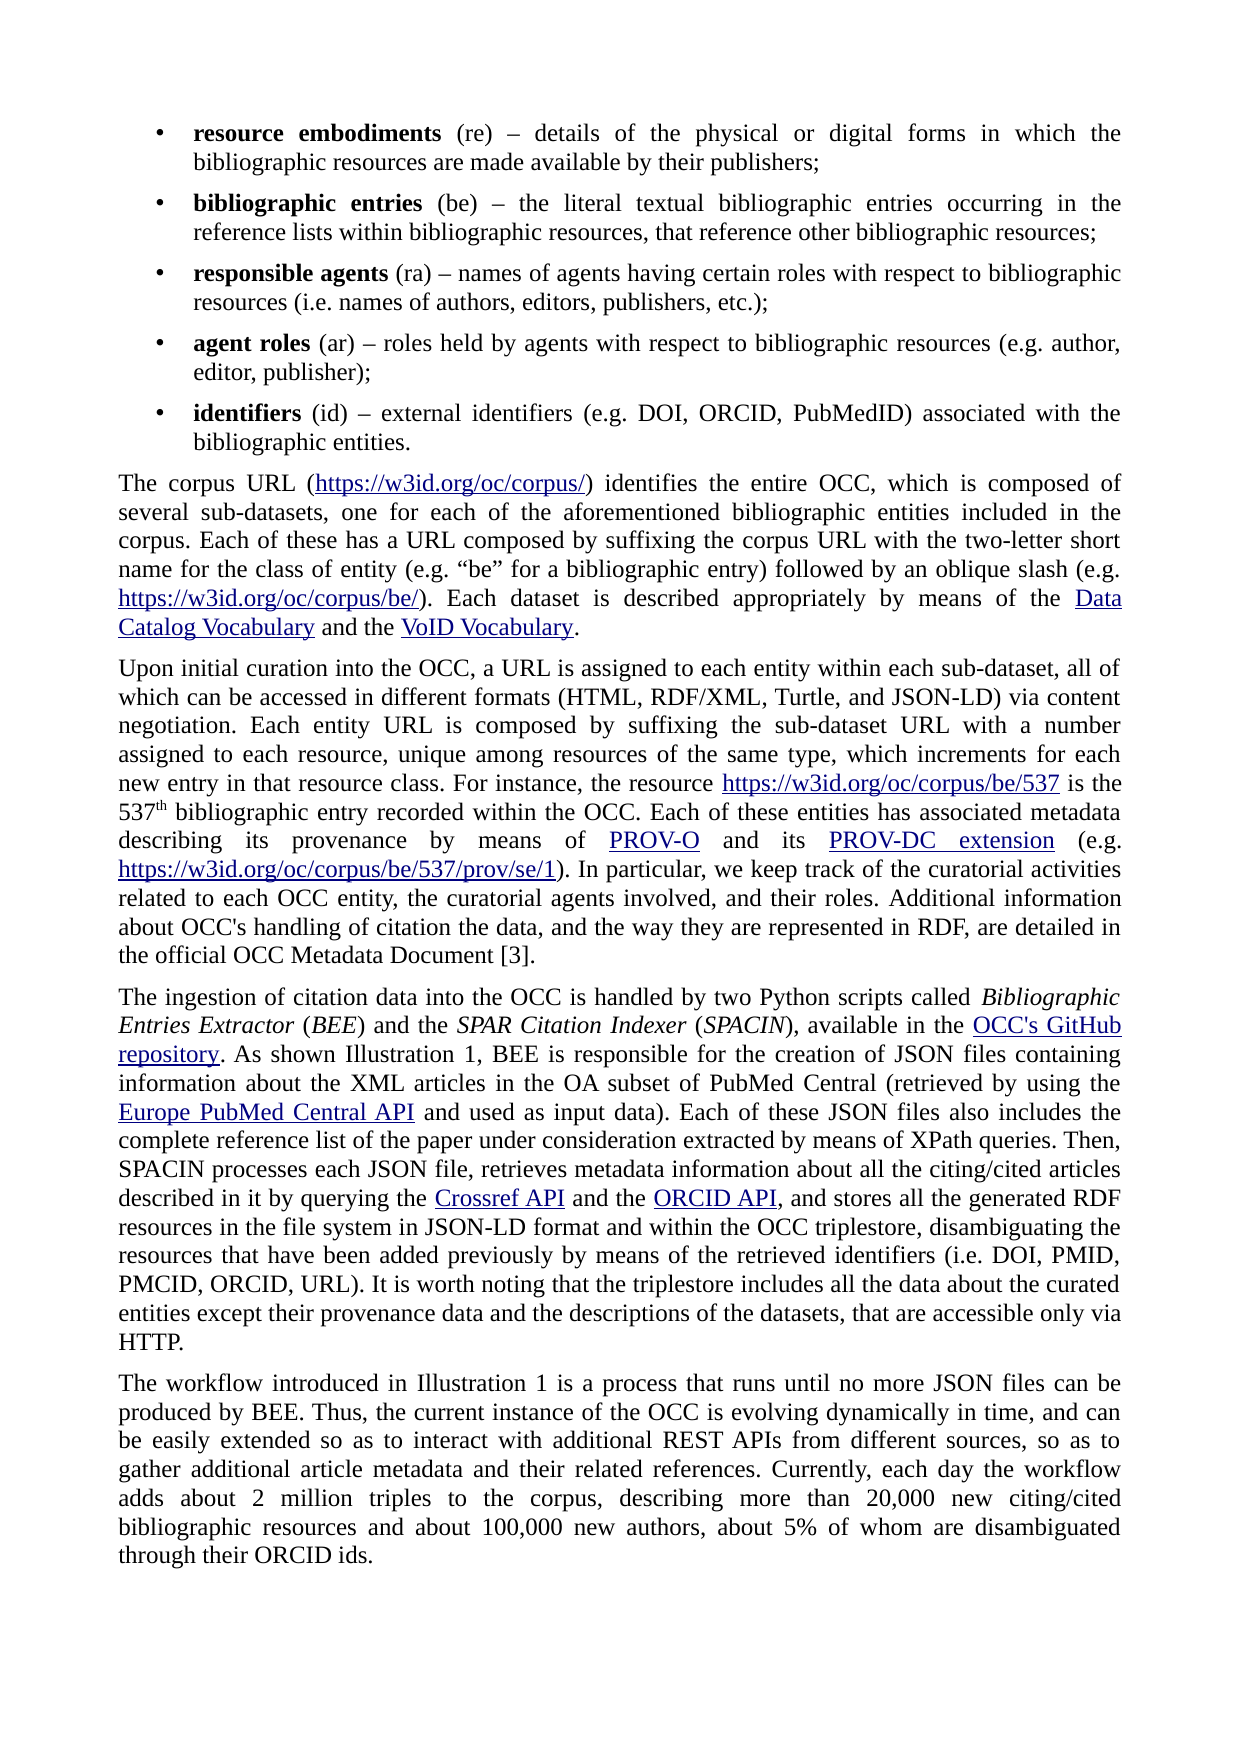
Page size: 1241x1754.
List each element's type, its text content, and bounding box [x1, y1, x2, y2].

text The workflow introduced in Illustration 1 is a process that runs until no more JSON files can be produced by BEE. Thus, the current instance of the OCC is evolving dynamically in time, and can be easily extended so as to interact with additional REST APIs from different sources, so as to gather additional article metadata and their related references. Currently, each day the workflow adds about 2 million triples to the corpus, describing more than 20,000 new citing/cited bibliographic resources and about 100,000 new authors, about 5% of whom are disambiguated through their ORCID ids. [118, 1368, 1122, 1569]
list agent roles (ar) – roles held by agents with respect to bibliographic resources (e.g. author, editor, publisher); [156, 328, 1122, 386]
text Upon initial curation into the OCC, a URL is assigned to each entity within each sub-dataset, all of which can be accessed in different formats (HTML, RDF/XML, Turtle, and JSON-LD) via content negotiation. Each entity URL is composed by suffixing the sub-dataset URL with a number assigned to each resource, unique among resources of the same type, which increments for each new entry in that resource class. For instance, the resource https://w3id.org/oc/corpus/be/537 is the 537th bibliographic entry recorded within the OCC. Each of these entities has associated metadata describing its provenance by means of PROV-O and its PROV-DC extension (e.g. https://w3id.org/oc/corpus/be/537/prov/se/1). In particular, we keep track of the curatorial activities related to each OCC entity, the curatorial agents involved, and their roles. Additional information about OCC's handling of citation the data, and the way they are represented in RDF, are detailed in the official OCC Metadata Document [3]. [118, 653, 1122, 969]
list bibliographic entries (be) – the literal textual bibliographic entries occurring in the reference lists within bibliographic resources, that reference other bibliographic resources; [156, 188, 1122, 246]
list identifiers (id) – external identifiers (e.g. DOI, ORCID, PubMedID) associated with the bibliographic entities. [156, 398, 1122, 456]
list resource embodiments (re) – details of the physical or digital forms in which the bibliographic resources are made available by their publishers; [156, 118, 1122, 176]
list responsible agents (ra) – names of agents having certain roles with respect to bibliographic resources (i.e. names of authors, editors, publishers, etc.); [156, 258, 1122, 316]
text The corpus URL (https://w3id.org/oc/corpus/) identifies the entire OCC, which is composed of several sub-datasets, one for each of the aforementioned bibliographic entities included in the corpus. Each of these has a URL composed by suffixing the corpus URL with the two-letter short name for the class of entity (e.g. “be” for a bibliographic entry) followed by an oblique slash (e.g. https://w3id.org/oc/corpus/be/). Each dataset is described appropriately by means of the Data Catalog Vocabulary and the VoID Vocabulary. [118, 468, 1122, 641]
text The ingestion of citation data into the OCC is handled by two Python scripts called Bibliographic Entries Extractor (BEE) and the SPAR Citation Indexer (SPACIN), available in the OCC's GitHub repository. As shown Illustration 1, BEE is responsible for the creation of JSON files containing information about the XML articles in the OA subset of PubMed Central (retrieved by using the Europe PubMed Central API and used as input data). Each of these JSON files also includes the complete reference list of the paper under consideration extracted by means of XPath queries. Then, SPACIN processes each JSON file, retrieves metadata information about all the citing/cited articles described in it by querying the Crossref API and the ORCID API, and stores all the generated RDF resources in the file system in JSON-LD format and within the OCC triplestore, disambiguating the resources that have been added previously by means of the retrieved identifiers (i.e. DOI, PMID, PMCID, ORCID, URL). It is worth noting that the triplestore includes all the data about the curated entities except their provenance data and the descriptions of the datasets, that are accessible only via HTTP. [118, 982, 1122, 1356]
